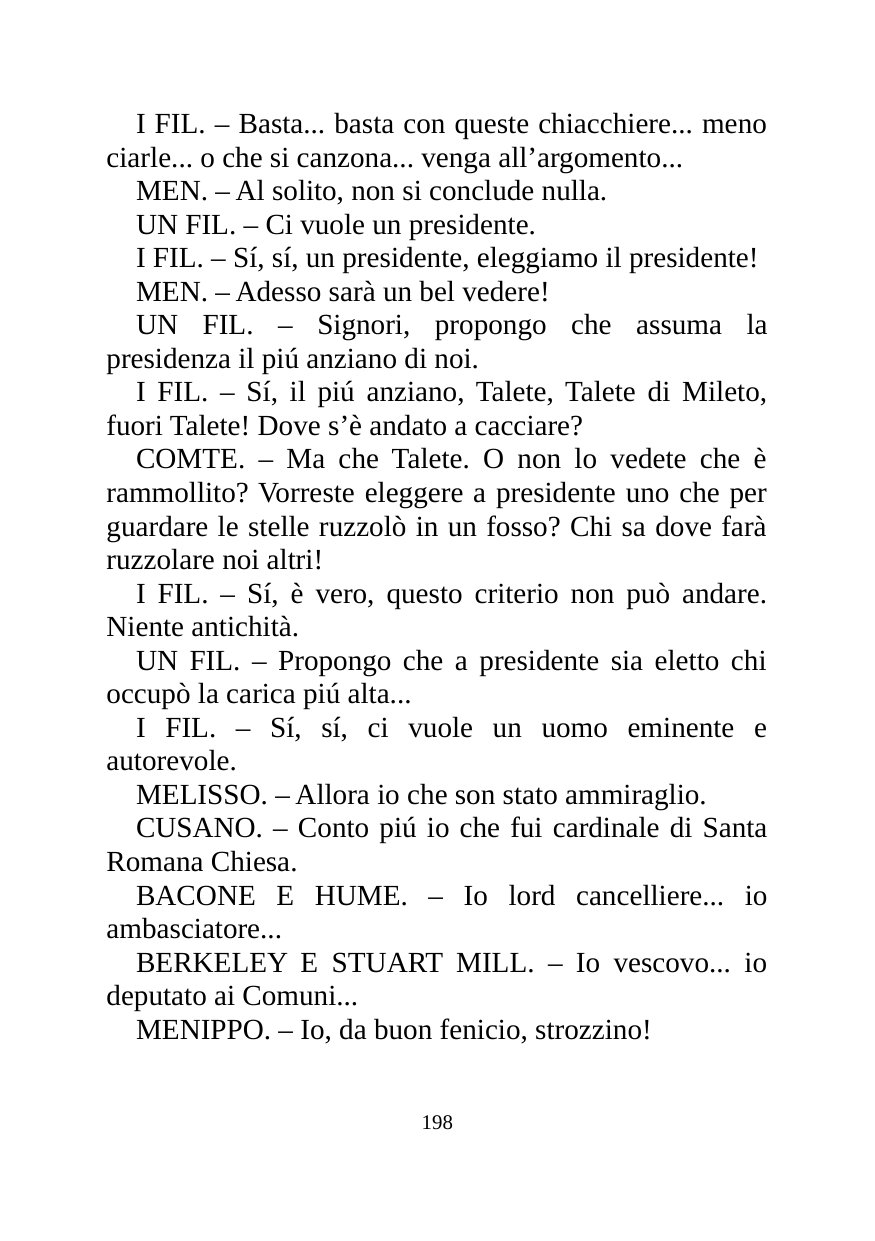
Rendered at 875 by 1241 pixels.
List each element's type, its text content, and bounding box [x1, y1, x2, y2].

text MELISSO. – Allora io che son stato ammiraglio. [106, 777, 768, 811]
text UN FIL. – Ci vuole un presidente. [106, 207, 768, 240]
text I FIL. – Sí, è vero, questo criterio non può andare. Niente antichità. [106, 576, 768, 643]
text BERKELEY E STUART MILL. – Io vescovo... io deputato ai Comuni... [106, 945, 768, 1012]
text MEN. – Adesso sarà un bel vedere! [106, 274, 768, 307]
text I FIL. – Basta... basta con queste chiacchiere... meno ciarle... o che si canzona... venga all’argomento... [106, 106, 768, 173]
text BACONE E HUME. – Io lord cancelliere... io ambasciatore... [106, 878, 768, 945]
text UN FIL. – Propongo che a presidente sia eletto chi occupò la carica piú alta... [106, 643, 768, 710]
text MENIPPO. – Io, da buon fenicio, strozzino! [106, 1012, 768, 1045]
text I FIL. – Sí, sí, un presidente, eleggiamo il presidente! [106, 240, 768, 274]
text MEN. – Al solito, non si conclude nulla. [106, 173, 768, 207]
text CUSANO. – Conto piú io che fui cardinale di Santa Romana Chiesa. [106, 811, 768, 878]
text I FIL. – Sí, sí, ci vuole un uomo eminente e autorevole. [106, 710, 768, 777]
text I FIL. – Sí, il piú anziano, Talete, Talete di Mileto, fuori Talete! Dove s’è andato a cacciare? [106, 374, 768, 442]
text UN FIL. – Signori, propongo che assuma la presidenza il piú anziano di noi. [106, 307, 768, 374]
text COMTE. – Ma che Talete. O non lo vedete che è rammollito? Vorreste eleggere a presidente uno che per guardare le stelle ruzzolò in un fosso? Chi sa dove farà ruzzolare noi altri! [106, 442, 768, 576]
